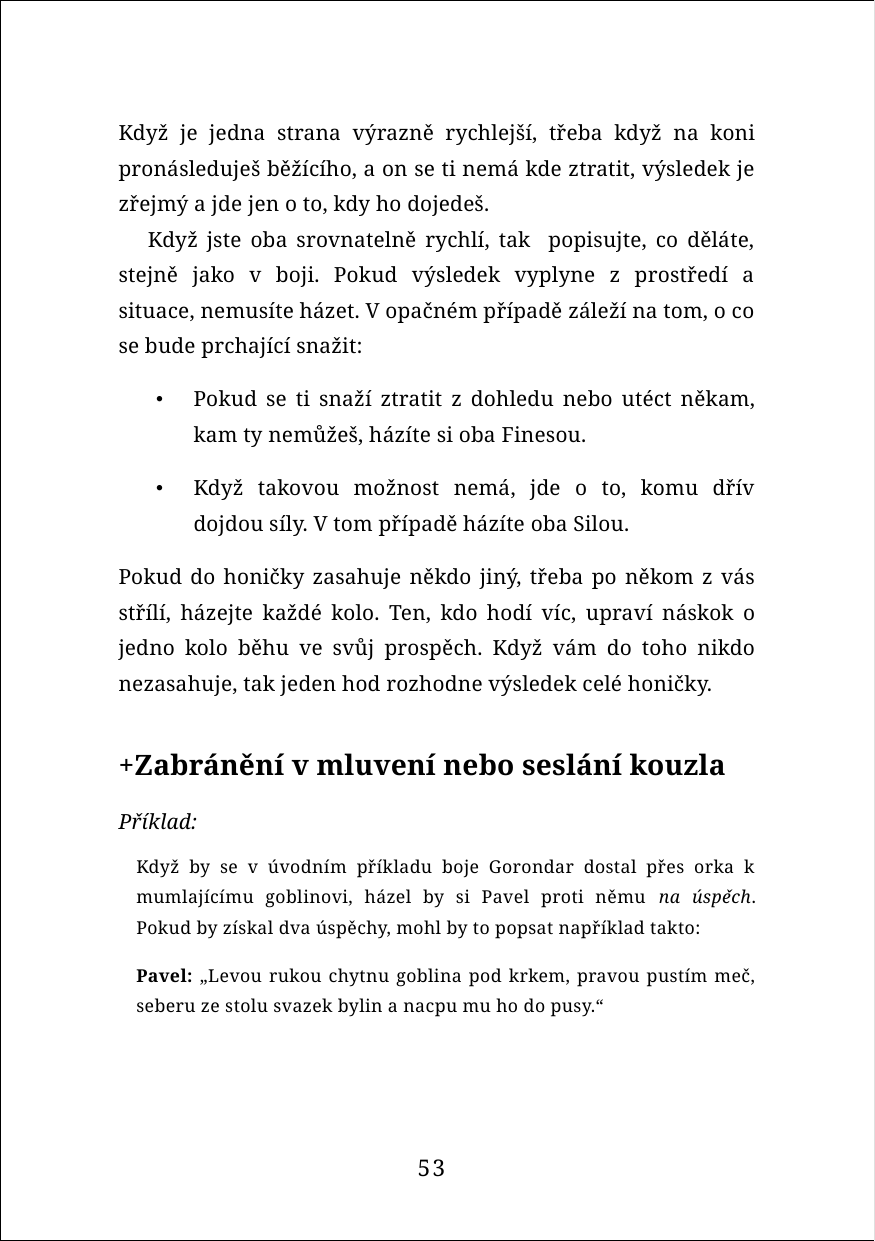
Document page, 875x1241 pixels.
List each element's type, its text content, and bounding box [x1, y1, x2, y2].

text Pavel: „Levou rukou chytnu goblina pod krkem, pravou pustím meč, seberu ze stolu svazek bylin a nacpu mu ho do pusy.“ [136, 963, 756, 1017]
list Když takovou možnost nemá, jde o to, komu dřív dojdou síly. V tom případě házíte oba Silou. [156, 473, 756, 537]
subtitle +Zabránění v mluvení nebo seslání kouzla [118, 746, 756, 784]
text Když je jedna strana výrazně rychlejší, třeba když na koni pronásleduješ běžícího, a on se ti nemá kde ztratit, výsledek je zřejmý a jde jen o to, kdy ho dojedeš. Když jste oba srovnatelně rychlí, tak popisujte, co děláte, stejně jako v boji. Pokud výsledek vyplyne z prostředí a situace, nemusíte házet. V opačném případě záleží na tom, o co se bude prchající snažit: [118, 118, 756, 360]
text Příklad: [118, 807, 756, 836]
list Pokud se ti snaží ztratit z dohledu nebo utéct někam, kam ty nemůžeš, házíte si oba Finesou. [156, 384, 756, 448]
text Pokud do honičky zasahuje někdo jiný, třeba po někom z vás střílí, házejte každé kolo. Ten, kdo hodí víc, upraví náskok o jedno kolo běhu ve svůj prospěch. Když vám do toho nikdo nezasahuje, tak jeden hod rozhodne výsledek celé honičky. [118, 562, 756, 697]
text Když by se v úvodním příkladu boje Gorondar dostal přes orka k mumlajícímu goblinovi, házel by si Pavel proti němu na úspěch. Pokud by získal dva úspěchy, mohl by to popsat například takto: [136, 855, 756, 939]
